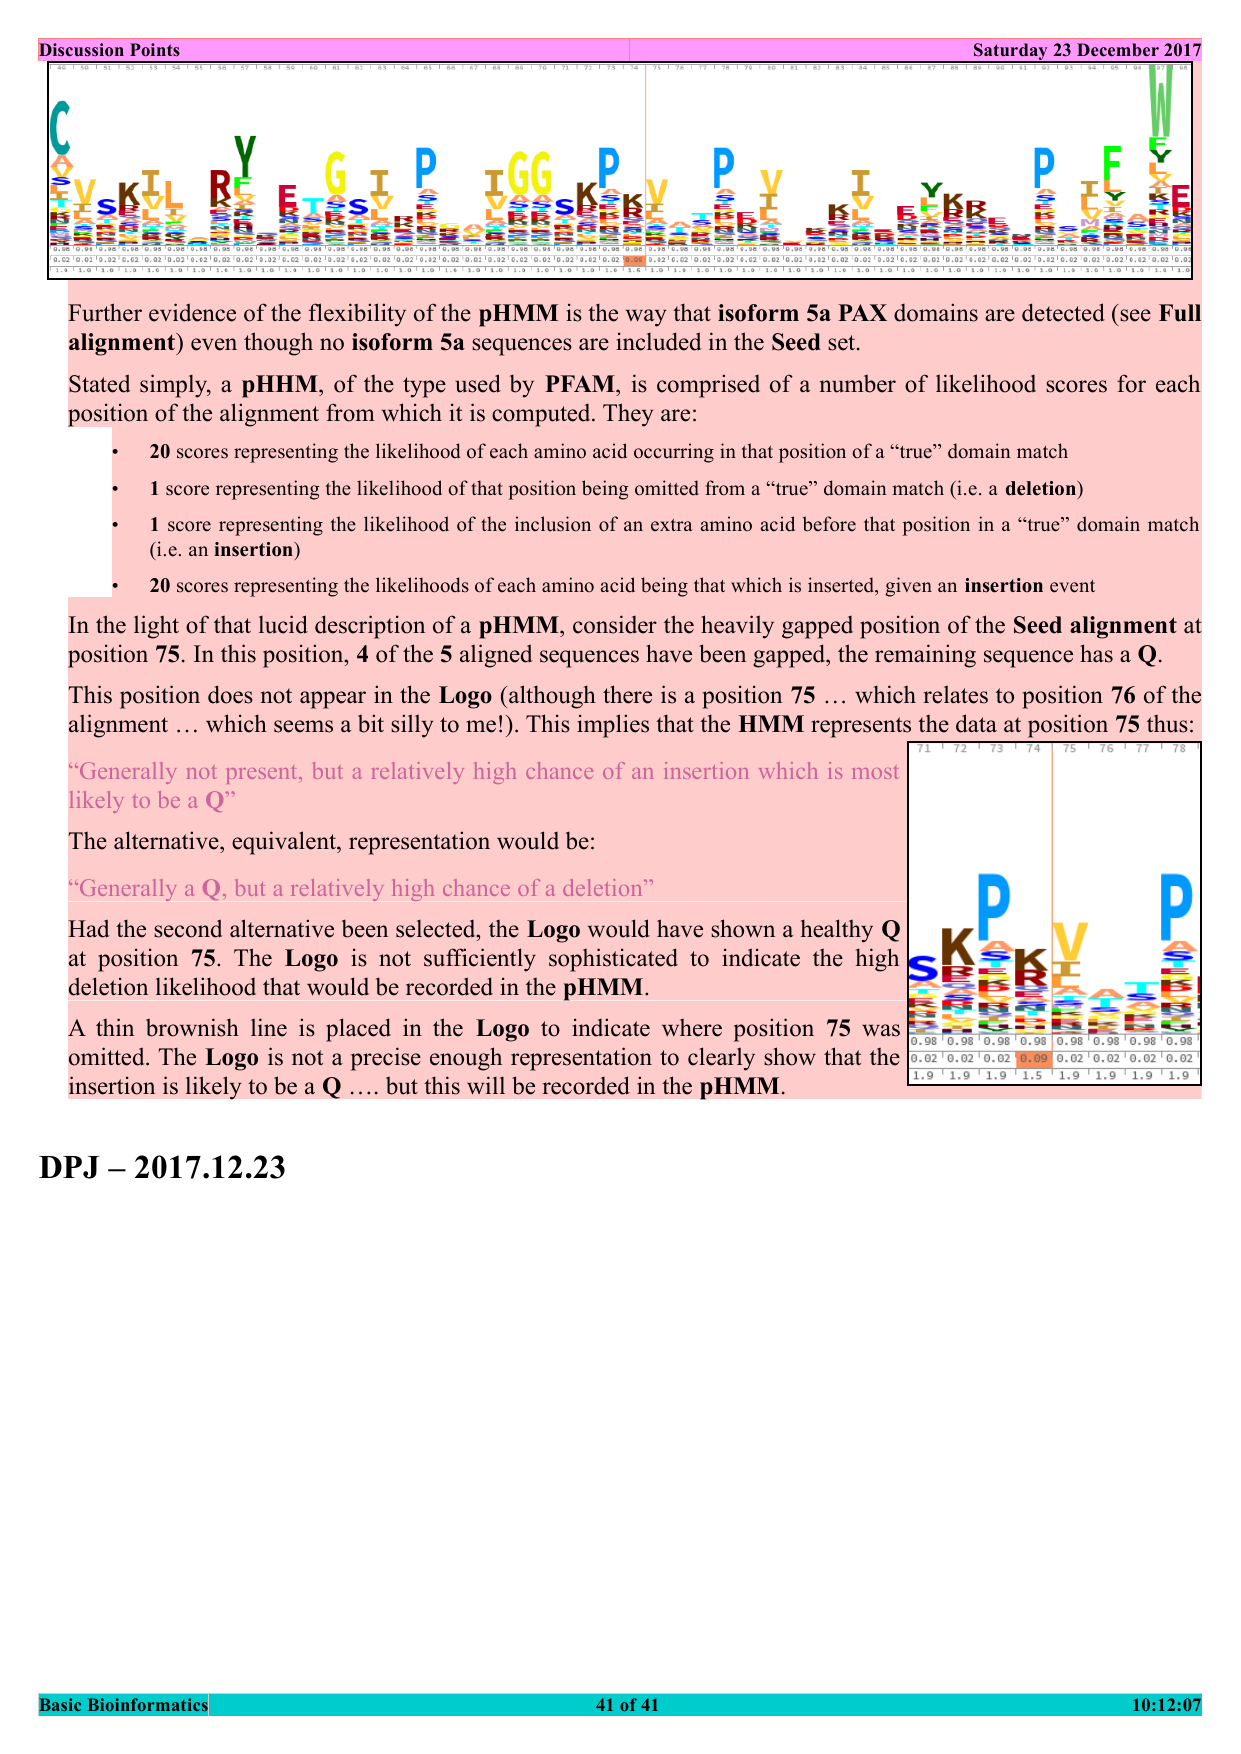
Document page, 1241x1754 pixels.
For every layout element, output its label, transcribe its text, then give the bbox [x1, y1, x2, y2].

text DPJ – 2017.12.23 [38, 1147, 1202, 1186]
list 1 score representing the likelihood of that position being omitted from a “true” domain match (i.e. a deletion) [112, 476, 1202, 500]
text Had the second alternative been selected, the Logo would have shown a healthy Q at position 75. The Logo is not sufficiently sophisticated to indicate the high deletion likelihood that would be recorded in the pHMM. [68, 913, 907, 1001]
list 1 score representing the likelihood of the inclusion of an extra amino acid before that position in a “true” domain match (i.e. an insertion) [112, 512, 1202, 560]
text This position does not appear in the Logo (although there is a position 75 … which relates to position 76 of the alignment … which seems a bit silly to me!). This implies that the HMM represents the data at position 75 thus: [68, 680, 1202, 738]
text Stated simply, a pHHM, of the type used by PFAM, is comprised of a number of likelihood scores for each position of the alignment from which it is computed. They are: [68, 368, 1202, 427]
text Further evidence of the flexibility of the pHMM is the way that isoform 5a PAX domains are detected (see Full alignment) even though no isoform 5a sequences are included in the Seed set. [68, 278, 1202, 356]
list 20 scores representing the likelihood of each amino acid occurring in that position of a “true” domain match [112, 439, 1202, 463]
picture [49, 63, 1191, 278]
picture [909, 743, 1200, 1084]
text The alternative, equivalent, representation would be: [68, 826, 907, 855]
text “Generally not present, but a relatively high chance of an insertion which is most likely to be a Q” [68, 756, 907, 814]
text “Generally a Q, but a relatively high chance of a deletion” [68, 873, 907, 902]
text In the light of that lucid description of a pHMM, consider the heavily gapped position of the Seed alignment at position 75. In this position, 4 of the 5 aligned sequences have been gapped, the remaining sequence has a Q. [68, 609, 1202, 668]
list 20 scores representing the likelihoods of each amino acid being that which is inserted, given an insertion event [112, 573, 1202, 597]
text A thin brownish line is placed in the Logo to indicate where position 75 was omitted. The Logo is not a precise enough representation to clearly show that the insertion is likely to be a Q …. but this will be recorded in the pHMM. [68, 1012, 1202, 1099]
